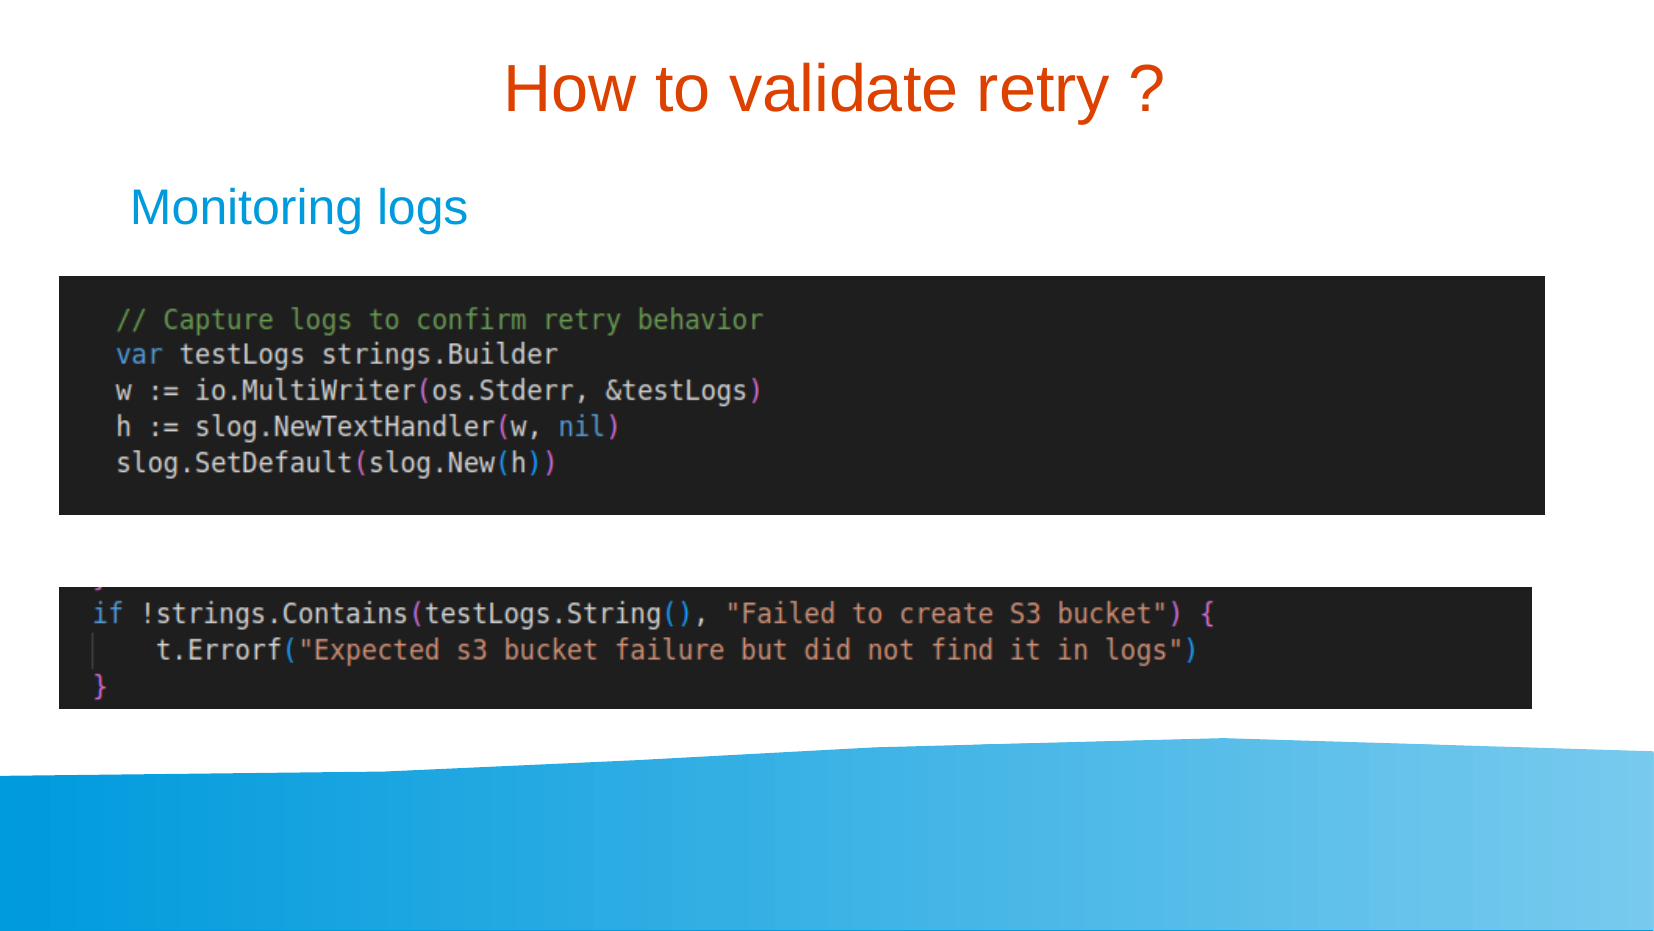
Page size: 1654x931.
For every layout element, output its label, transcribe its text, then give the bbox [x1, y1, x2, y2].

picture [59, 587, 1532, 709]
picture [59, 276, 1545, 515]
list Monitoring logs [59, 179, 1595, 446]
title How to validate retry ? [96, 0, 1573, 178]
